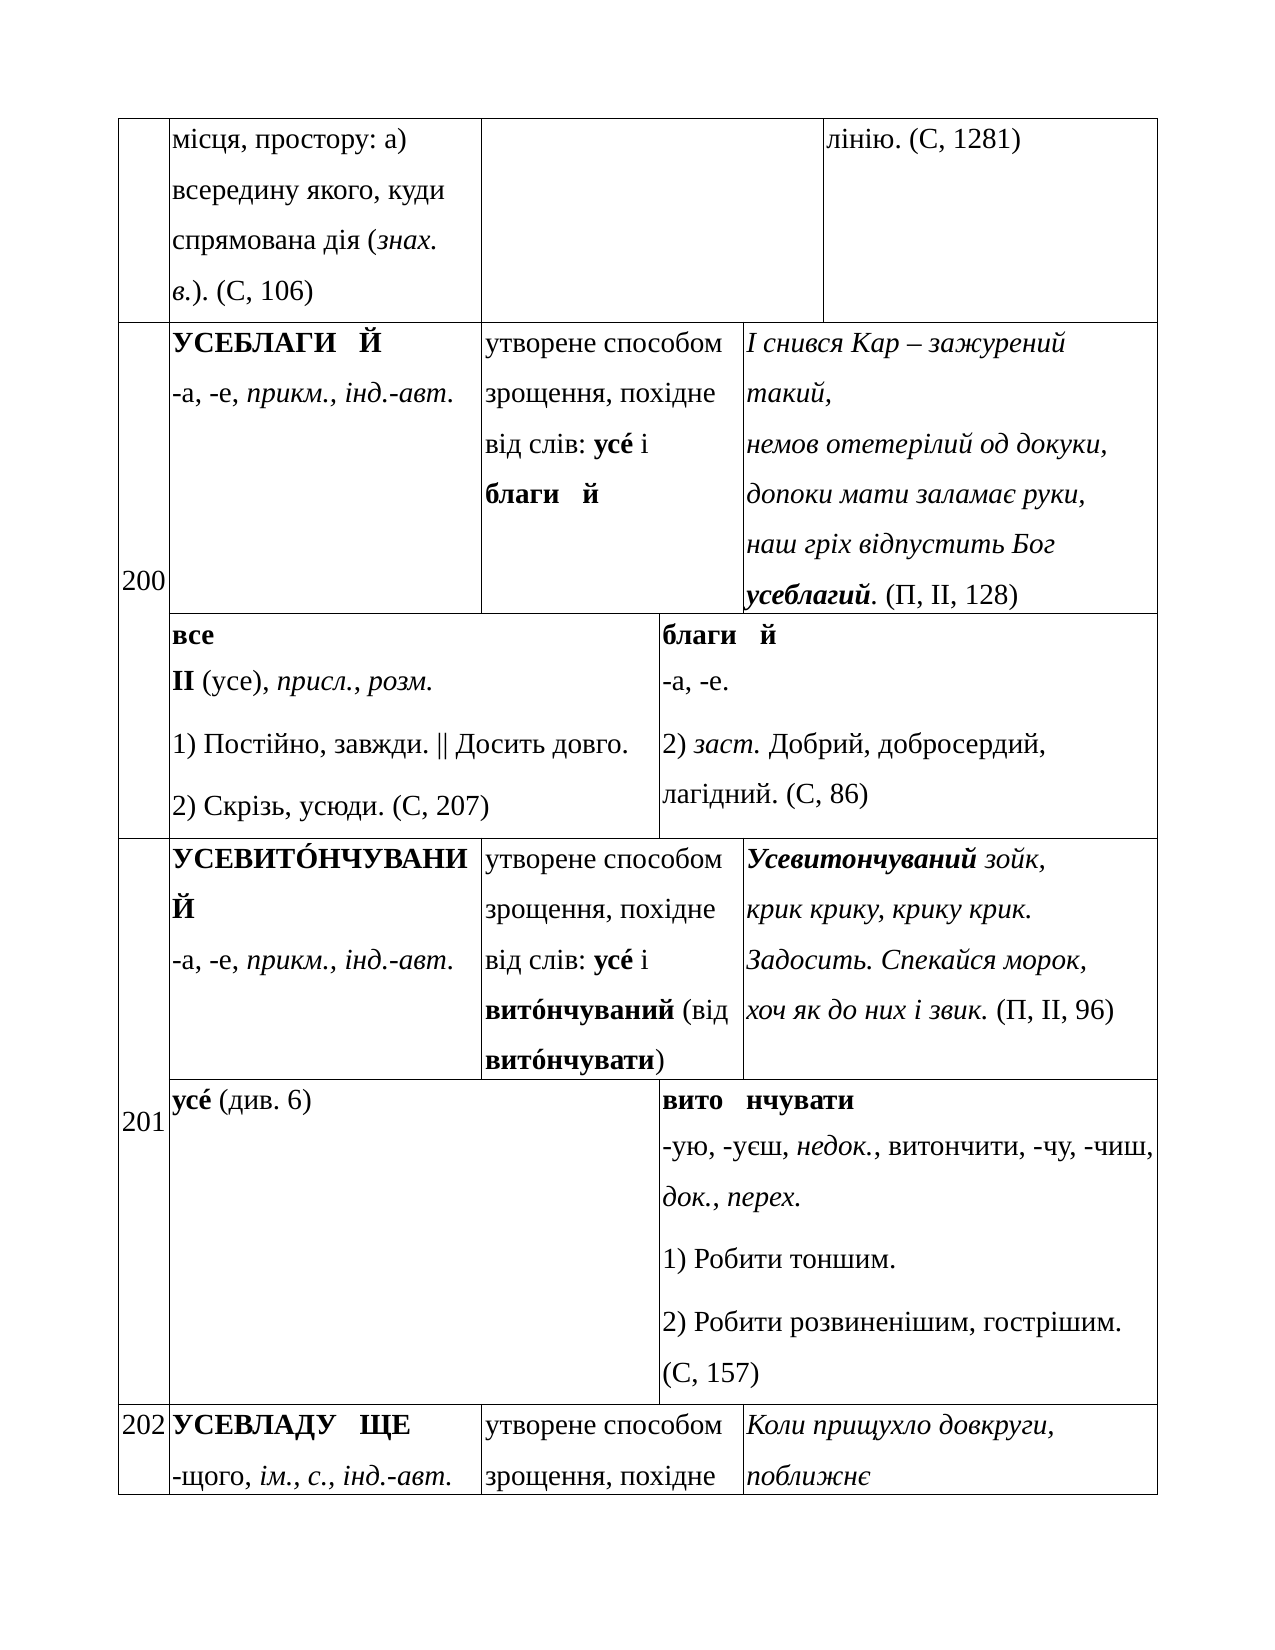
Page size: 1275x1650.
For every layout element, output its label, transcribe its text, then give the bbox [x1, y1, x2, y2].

table_cell Усевитончуваний зойк, крик крику, крику крик. Задосить. Спекайся морок, хоч як до них і звик. (П, ІІ, 96) [744, 839, 1157, 1079]
table_cell витончувати -ую, -уєш, недок., витончити, -чу, -чиш, док., перех. 1) Робити тоншим. 2) Робити розвиненішим, гострішим. (С, 157) [660, 1080, 1157, 1404]
table_cell Коли прищухло довкруги, поближнє [744, 1405, 1157, 1494]
table_cell усé (див. 6) [170, 1080, 659, 1404]
table_cell місця, простору: а) всередину якого, куди спрямована дія (знах. в.). (С, 106) [170, 119, 481, 322]
table_cell Усевладуще -щого, ім., с., інд.-авт. [170, 1405, 481, 1494]
table_cell 201 [119, 839, 169, 1404]
table_cell Усевитóнчуваний -а, -е, прикм., інд.-авт. [170, 839, 481, 1079]
table_cell все II (усе), присл., розм. 1) Постійно, завжди. || Досить довго. 2) Скрізь, усюди. (С, 207) [170, 614, 659, 838]
table_cell утворене способом зрощення, похідне від слів: усé і витóнчуваний (від витóнчувати) [482, 839, 743, 1079]
table_cell утворене способом зрощення, похідне від слів: усé і благий [482, 323, 743, 613]
table_cell 200 [119, 323, 169, 838]
table_cell І снився Кар – зажурений такий, немов отетерілий од докуки, допоки мати заламає руки, наш гріх відпустить Бог усеблагий. (П, ІІ, 128) [744, 323, 1157, 613]
table_cell лінію. (С, 1281) [824, 119, 1157, 322]
table_cell [119, 119, 169, 322]
table_cell 202 [119, 1405, 169, 1494]
table_cell благий -а, -е. 2) заст. Добрий, добросердий, лагідний. (С, 86) [660, 614, 1157, 838]
table_cell Усеблагий -а, -е, прикм., інд.-авт. [170, 323, 481, 613]
table_cell утворене способом зрощення, похідне [482, 1405, 743, 1494]
table_cell [482, 119, 823, 322]
